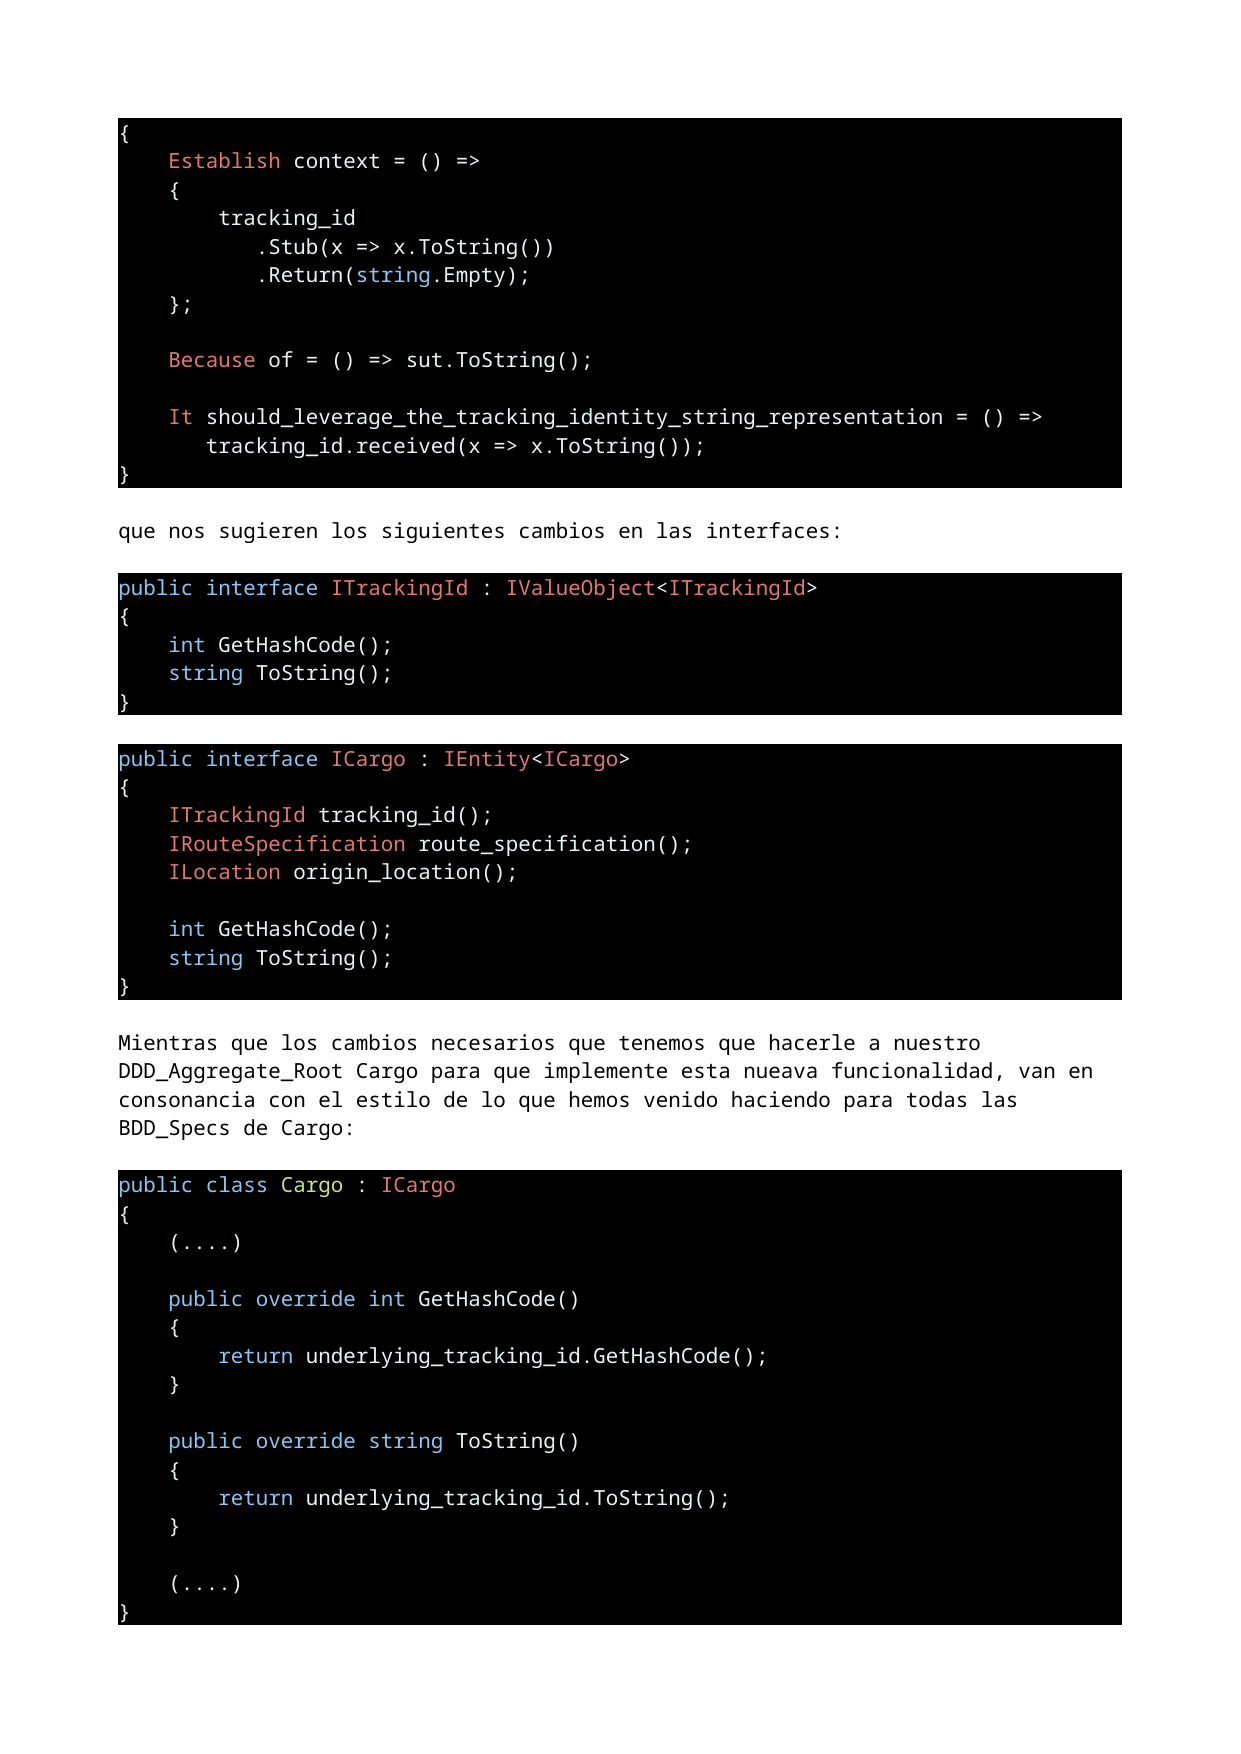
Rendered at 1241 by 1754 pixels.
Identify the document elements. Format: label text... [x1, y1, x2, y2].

text public override int GetHashCode() [118, 1284, 1122, 1312]
text int GetHashCode(); [118, 630, 1122, 658]
text Because of = () => sut.ToString(); [118, 346, 1122, 374]
text public interface ITrackingId : IValueObject<ITrackingId> [118, 573, 1122, 602]
text (....) [118, 1568, 1122, 1597]
text ITrackingId tracking_id(); [118, 801, 1122, 829]
text { [118, 1312, 1122, 1341]
text ILocation origin_location(); [118, 857, 1122, 886]
text { [118, 602, 1122, 630]
text string ToString(); [118, 943, 1122, 971]
text } [118, 1597, 1122, 1625]
text que nos sugieren los siguientes cambios en las interfaces: [118, 516, 1122, 545]
text tracking_id [118, 203, 1122, 232]
text { [118, 772, 1122, 801]
text } [118, 1512, 1122, 1540]
text tracking_id.received(x => x.ToString()); [118, 431, 1122, 459]
text Establish context = () => [118, 147, 1122, 175]
text .Return(string.Empty); [118, 260, 1122, 289]
text } [118, 971, 1122, 1000]
text return underlying_tracking_id.GetHashCode(); [118, 1341, 1122, 1369]
text string ToString(); [118, 658, 1122, 687]
text { [118, 1199, 1122, 1227]
text public class Cargo : ICargo [118, 1170, 1122, 1199]
text { [118, 1455, 1122, 1483]
text public override string ToString() [118, 1426, 1122, 1455]
text IRouteSpecification route_specification(); [118, 829, 1122, 857]
text } [118, 687, 1122, 715]
text public interface ICargo : IEntity<ICargo> [118, 744, 1122, 772]
text }; [118, 289, 1122, 317]
text { [118, 175, 1122, 203]
text } [118, 1369, 1122, 1398]
text It should_leverage_the_tracking_identity_string_representation = () => [118, 402, 1122, 431]
text .Stub(x => x.ToString()) [118, 232, 1122, 260]
text { [118, 118, 1122, 147]
text Mientras que los cambios necesarios que tenemos que hacerle a nuestro DDD_Aggregate_Root Cargo para que implemente esta nueava funcionalidad, van en consonancia con el estilo de lo que hemos venido haciendo para todas las BDD_Specs de Cargo: [118, 1028, 1122, 1142]
text } [118, 459, 1122, 488]
text return underlying_tracking_id.ToString(); [118, 1483, 1122, 1512]
text (....) [118, 1227, 1122, 1256]
text int GetHashCode(); [118, 914, 1122, 943]
